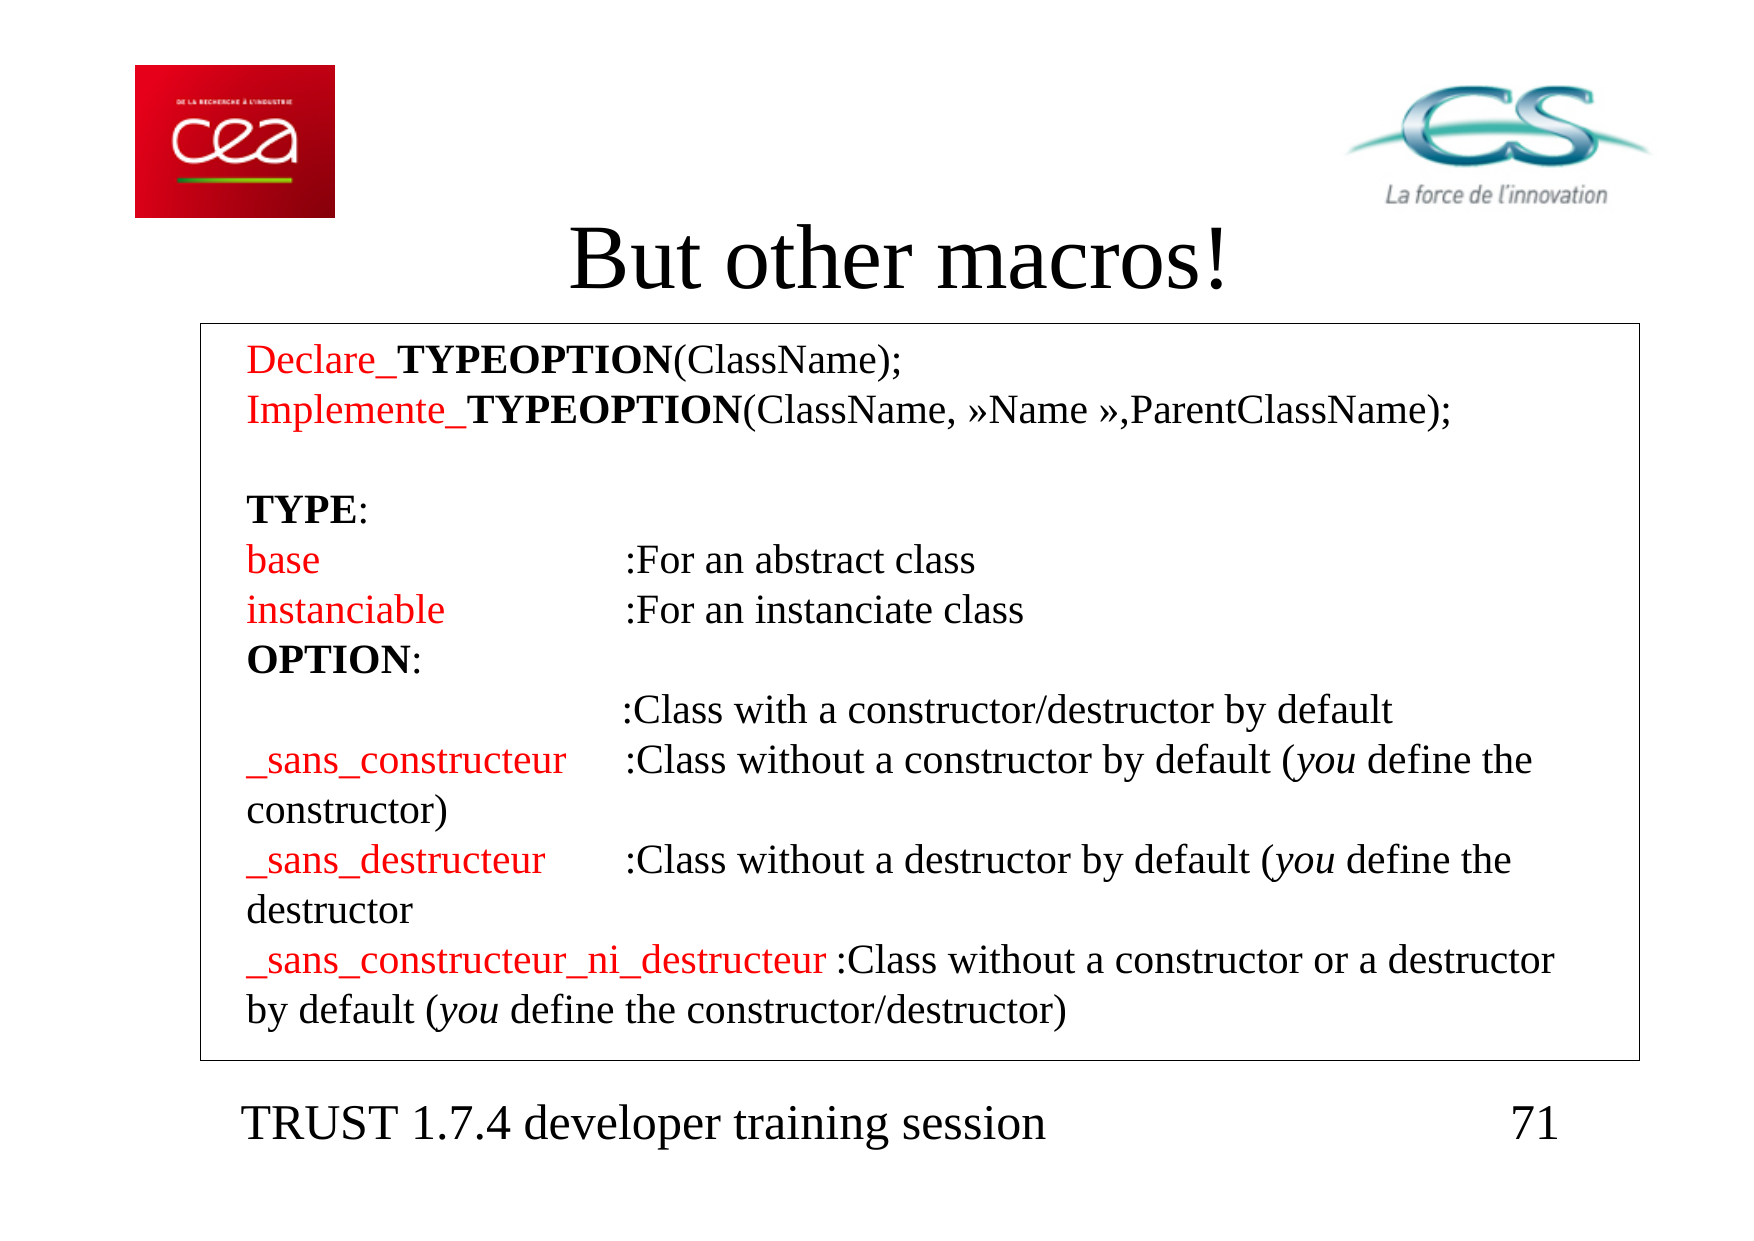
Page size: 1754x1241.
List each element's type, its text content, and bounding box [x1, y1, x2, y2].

title But other macros! [225, 158, 1577, 323]
picture [135, 65, 335, 218]
text_box Declare_TYPEOPTION(ClassName); Implemente_TYPEOPTION(ClassName, »Name »,ParentClassName); TYPE: base :For an abstract class instanciable :For an instanciate class OPTION: :Class with a constructor/destructor by default _sans_constructeur :Class without a constructor by default (you define the constructor) _sans_destructeur :Class without a destructor by default (you define the destructor _sans_constructeur_ni_destructeur :Class without a constructor or a destructor by default (you define the constructor/destructor) [231, 324, 1581, 1060]
text_box Declare_TYPEOPTION(ClassName); Implemente_TYPEOPTION(ClassName, »Name »,ParentClassName); TYPE: base :For an abstract class instanciable :For an instanciate class OPTION: :Class with a constructor/destructor by default _sans_constructeur :Class without a constructor by default (you define the constructor) _sans_destructeur :Class without a destructor by default (you define the destructor _sans_constructeur_ni_destructeur :Class without a constructor or a destructor by default (you define the constructor/destructor) [231, 1061, 1581, 1140]
picture [1340, 73, 1662, 218]
